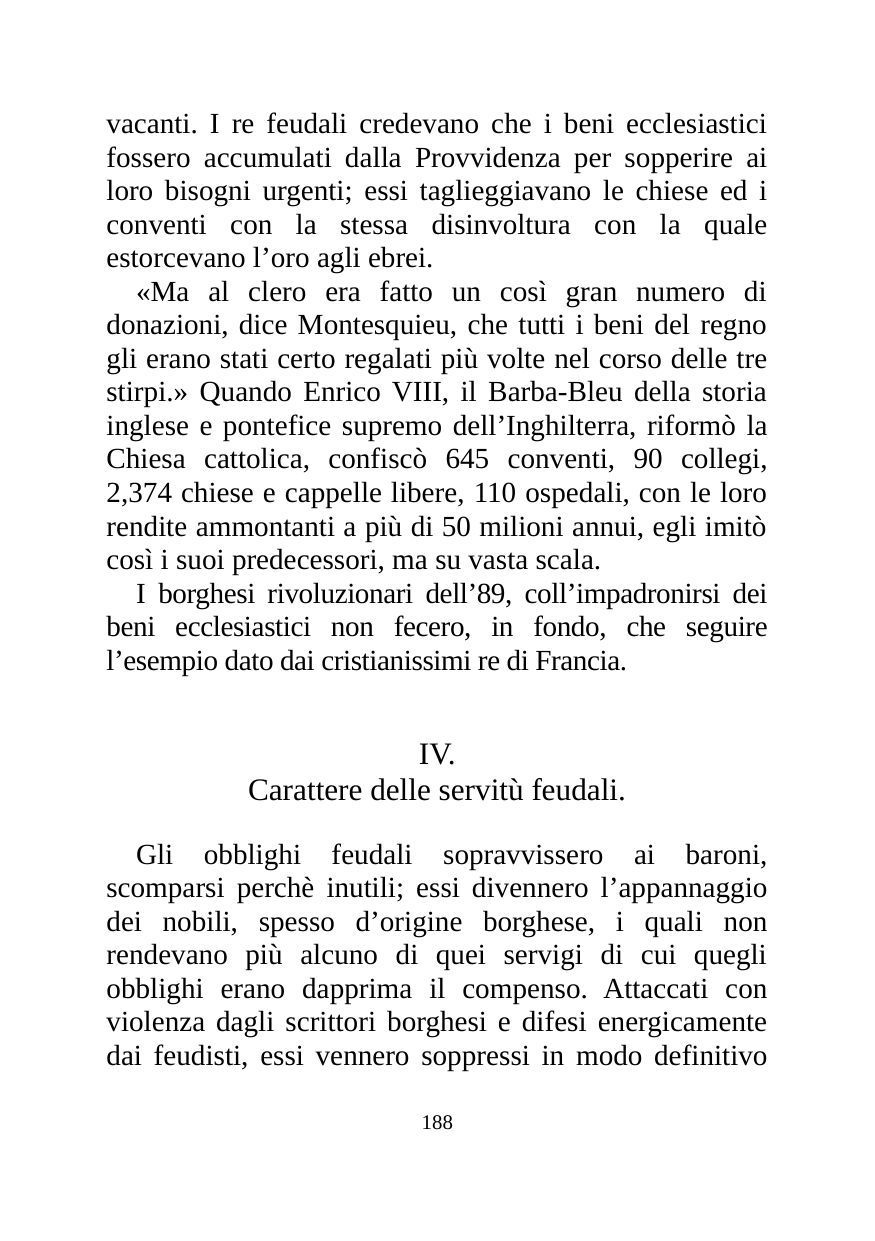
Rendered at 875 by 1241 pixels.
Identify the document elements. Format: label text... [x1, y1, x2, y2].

subtitle IV. Carattere delle servitù feudali. [106, 736, 768, 807]
text Gli obblighi feudali sopravvissero ai baroni, scomparsi perchè inutili; essi divennero l’appannaggio dei nobili, spesso d’origine borghese, i quali non rendevano più alcuno di quei servigi di cui quegli obblighi erano dapprima il compenso. Attaccati con violenza dagli scrittori borghesi e difesi energicamente dai feudisti, essi vennero soppressi in modo definitivo [106, 837, 768, 1072]
text I borghesi rivoluzionari dell’89, coll’impadronirsi dei beni ecclesiastici non fecero, in fondo, che seguire l’esempio dato dai cristianissimi re di Francia. [106, 576, 768, 676]
text «Ma al clero era fatto un così gran numero di donazioni, dice Montesquieu, che tutti i beni del regno gli erano stati certo regalati più volte nel corso delle tre stirpi.» Quando Enrico VIII, il Barba-Bleu della storia inglese e pontefice supremo dell’Inghilterra, riformò la Chiesa cattolica, confiscò 645 conventi, 90 collegi, 2,374 chiese e cappelle libere, 110 ospedali, con le loro rendite ammontanti a più di 50 milioni annui, egli imitò così i suoi predecessori, ma su vasta scala. [106, 274, 768, 576]
text vacanti. I re feudali credevano che i beni ecclesiastici fossero accumulati dalla Provvidenza per sopperire ai loro bisogni urgenti; essi taglieggiavano le chiese ed i conventi con la stessa disinvoltura con la quale estorcevano l’oro agli ebrei. [106, 106, 768, 274]
